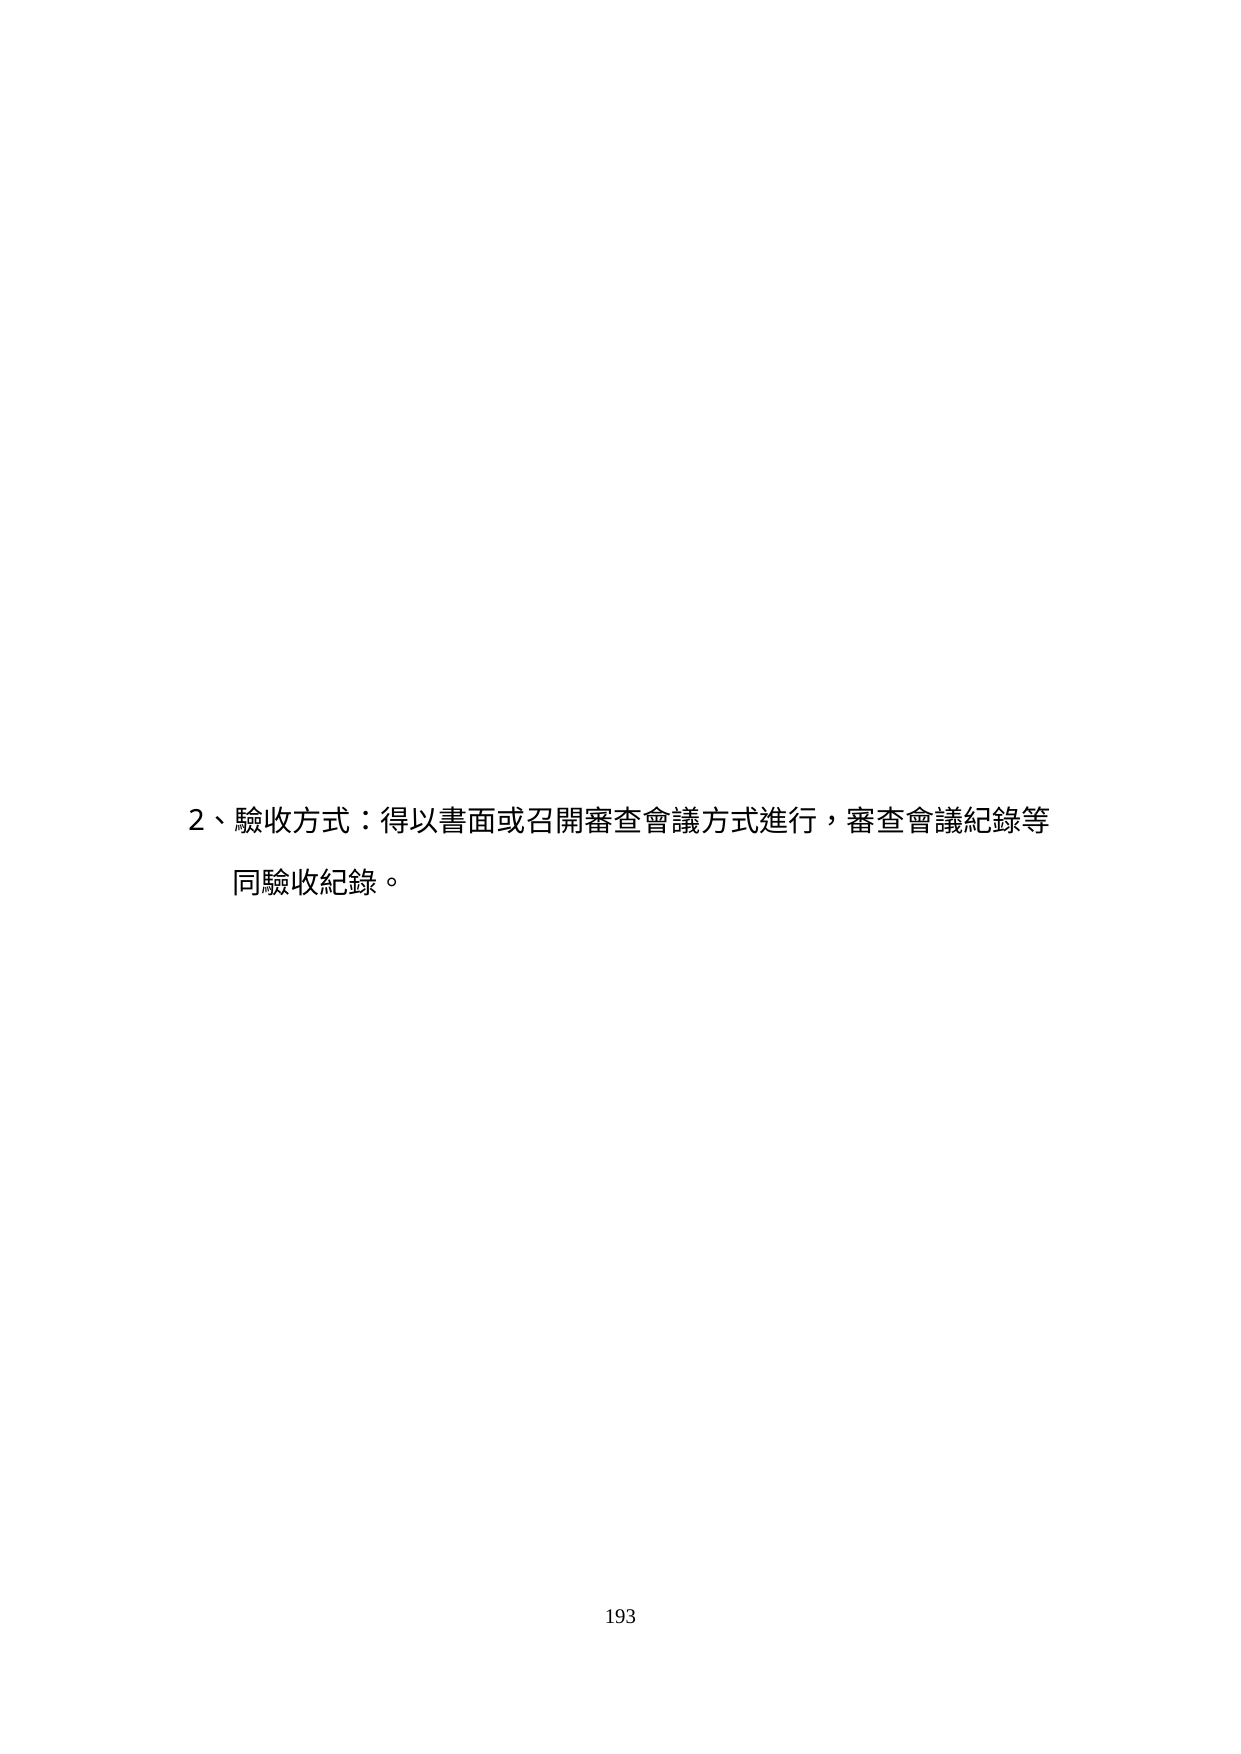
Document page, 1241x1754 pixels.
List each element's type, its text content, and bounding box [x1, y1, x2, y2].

list 驗收方式：得以書面或召開審查會議方式進行，審查會議紀錄等同驗收紀錄。 [187, 777, 1053, 902]
